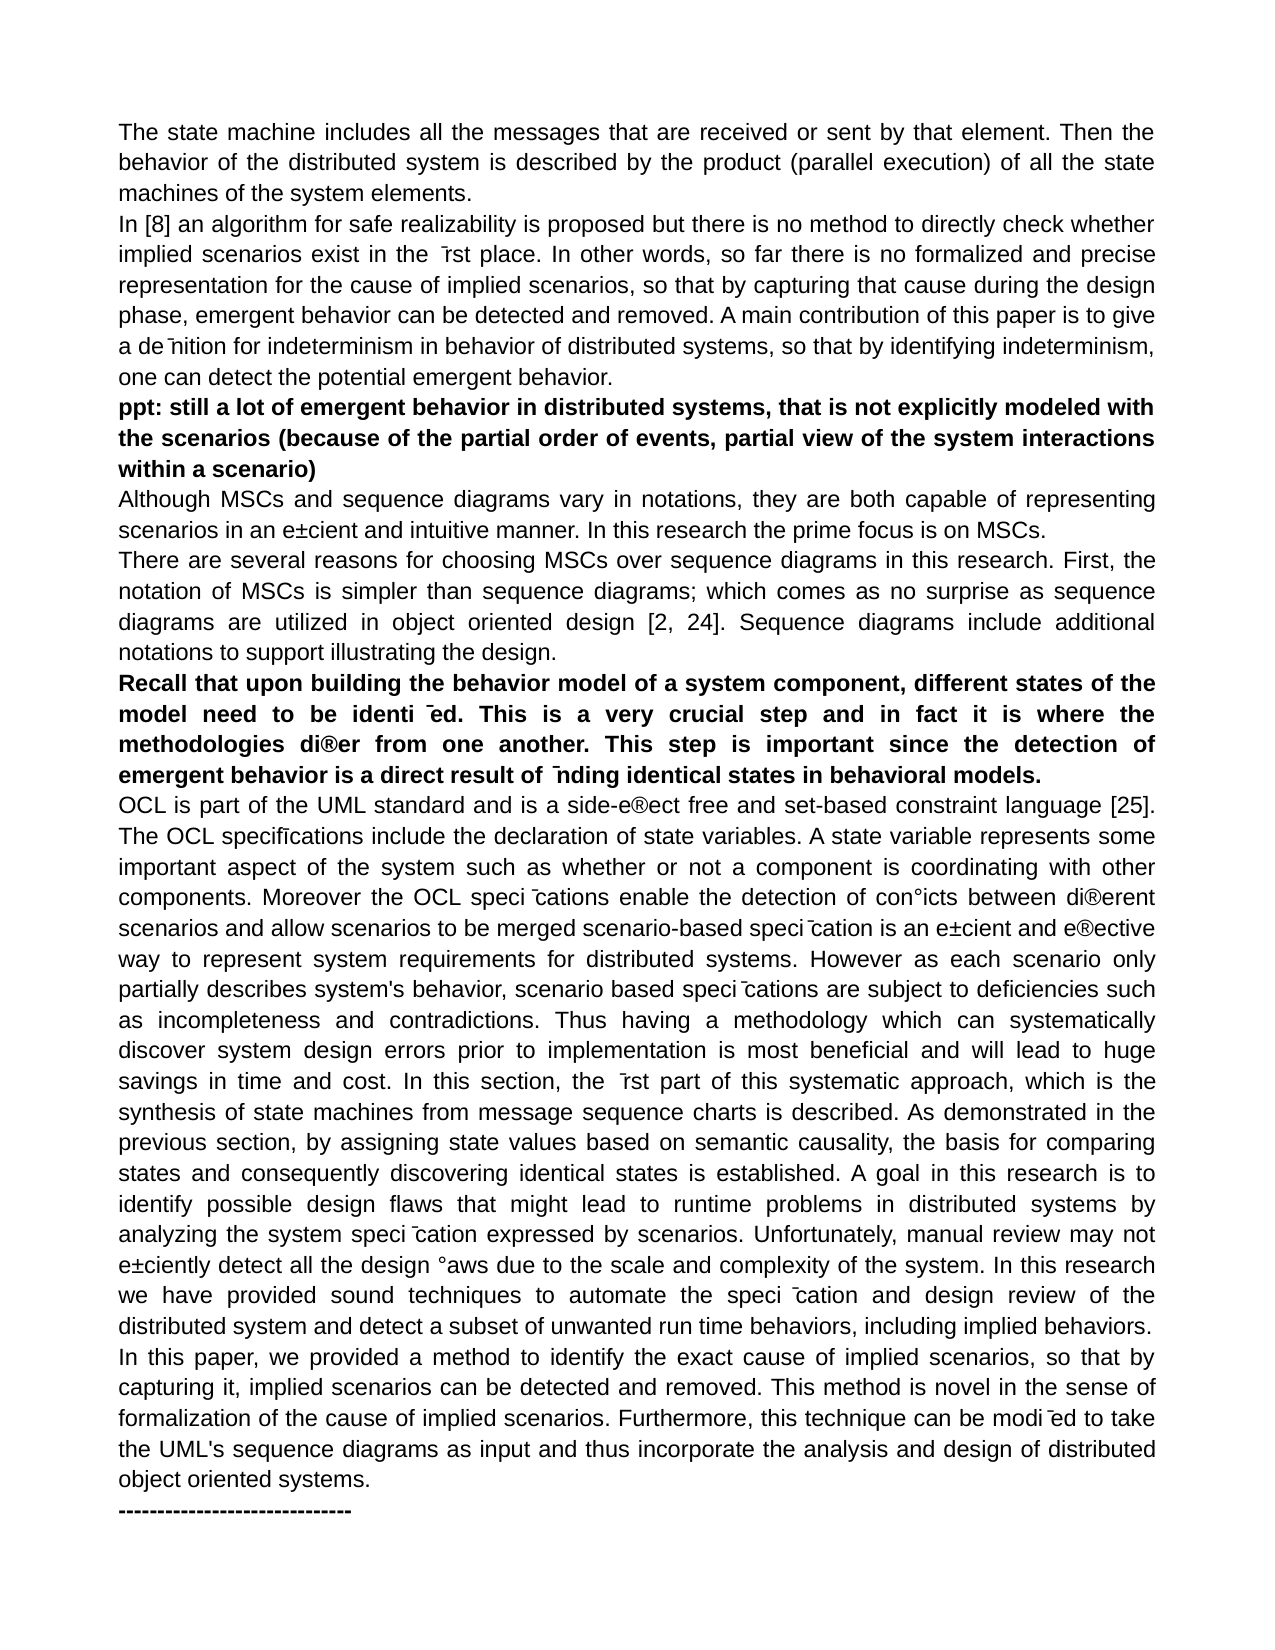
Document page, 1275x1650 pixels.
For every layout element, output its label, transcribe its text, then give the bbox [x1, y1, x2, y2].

text ppt: still a lot of emergent behavior in distributed systems, that is not explicitly modeled with the scenarios (because of the partial order of events, partial view of the system interactions within a scenario) [118, 394, 1157, 482]
text The state machine includes all the messages that are received or sent by that element. Then the behavior of the distributed system is described by the product (parallel execution) of all the state machines of the system elements. [118, 118, 1157, 206]
text Recall that upon building the behavior model of a system component, different states of the model need to be identi ̄ed. This is a very crucial step and in fact it is where the methodologies di®er from one another. This step is important since the detection of emergent behavior is a direct result of ̄nding identical states in behavioral models. [118, 669, 1157, 788]
text There are several reasons for choosing MSCs over sequence diagrams in this research. First, the notation of MSCs is simpler than sequence diagrams; which comes as no surprise as sequence diagrams are utilized in object oriented design [2, 24]. Sequence diagrams include additional notations to support illustrating the design. [118, 547, 1157, 666]
text ------------------------------ [118, 1496, 1157, 1523]
text In [8] an algorithm for safe realizability is proposed but there is no method to directly check whether implied scenarios exist in the ̄rst place. In other words, so far there is no formalized and precise representation for the cause of implied scenarios, so that by capturing that cause during the design phase, emergent behavior can be detected and removed. A main contribution of this paper is to give a de ̄nition for indeterminism in behavior of distributed systems, so that by identifying indeterminism, one can detect the potential emergent behavior. [118, 210, 1157, 390]
text In this paper, we provided a method to identify the exact cause of implied scenarios, so that by capturing it, implied scenarios can be detected and removed. This method is novel in the sense of formalization of the cause of implied scenarios. Furthermore, this technique can be modi ̄ed to take the UML's sequence diagrams as input and thus incorporate the analysis and design of distributed object oriented systems. [118, 1343, 1157, 1492]
text OCL is part of the UML standard and is a side-e®ect free and set-based constraint language [25]. The OCL specifīcations include the declaration of state variables. A state variable represents some important aspect of the system such as whether or not a component is coordinating with other components. Moreover the OCL speci ̄cations enable the detection of con°icts between di®erent scenarios and allow scenarios to be merged scenario-based speci ̄cation is an e±cient and e®ective way to represent system requirements for distributed systems. However as each scenario only partially describes system's behavior, scenario based speci ̄cations are subject to deficiencies such as incompleteness and contradictions. Thus having a methodology which can systematically discover system design errors prior to implementation is most beneficial and will lead to huge savings in time and cost. In this section, the ̄rst part of this systematic approach, which is the synthesis of state machines from message sequence charts is described. As demonstrated in the previous section, by assigning state values based on semantic causality, the basis for comparing states and consequently discovering identical states is established. A goal in this research is to identify possible design flaws that might lead to runtime problems in distributed systems by analyzing the system speci ̄cation expressed by scenarios. Unfortunately, manual review may not e±ciently detect all the design °aws due to the scale and complexity of the system. In this research we have provided sound techniques to automate the speci ̄cation and design review of the distributed system and detect a subset of unwanted run time behaviors, including implied behaviors. [118, 792, 1157, 1339]
text Although MSCs and sequence diagrams vary in notations, they are both capable of representing scenarios in an e±cient and intuitive manner. In this research the prime focus is on MSCs. [118, 486, 1157, 543]
